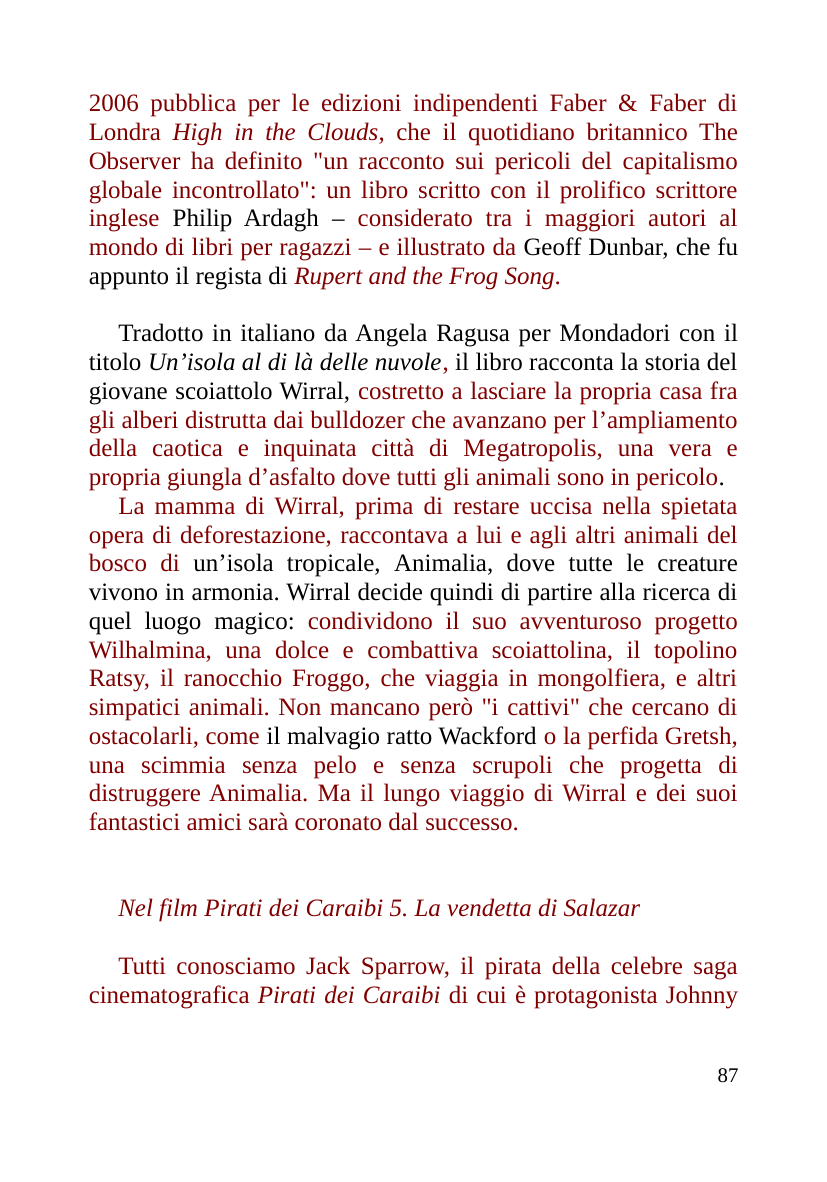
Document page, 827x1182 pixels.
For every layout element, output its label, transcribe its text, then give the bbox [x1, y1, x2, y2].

text Nel film Pirati dei Caraibi 5. La vendetta di Salazar [88, 893, 738, 922]
text 2006 pubblica per le edizioni indipendenti Faber & Faber di Londra High in the Clouds, che il quotidiano britannico The Observer ha definito "un racconto sui pericoli del capitalismo globale incontrollato": un libro scritto con il prolifico scrittore inglese Philip Ardagh – considerato tra i maggiori autori al mondo di libri per ragazzi – e illustrato da Geoff Dunbar, che fu appunto il regista di Rupert and the Frog Song. [88, 88, 738, 290]
text Tradotto in italiano da Angela Ragusa per Mondadori con il titolo Un’isola al di là delle nuvole, il libro racconta la storia del giovane scoiattolo Wirral, costretto a lasciare la propria casa fra gli alberi distrutta dai bulldozer che avanzano per l’ampliamento della caotica e inquinata città di Megatropolis, una vera e propria giungla d’asfalto dove tutti gli animali sono in pericolo. [88, 318, 738, 491]
text Tutti conosciamo Jack Sparrow, il pirata della celebre saga cinematografica Pirati dei Caraibi di cui è protagonista Johnny [88, 951, 738, 1008]
text La mamma di Wirral, prima di restare uccisa nella spietata opera di deforestazione, raccontava a lui e agli altri animali del bosco di un’isola tropicale, Animalia, dove tutte le creature vivono in armonia. Wirral decide quindi di partire alla ricerca di quel luogo magico: condividono il suo avventuroso progetto Wilhalmina, una dolce e combattiva scoiattolina, il topolino Ratsy, il ranocchio Froggo, che viaggia in mongolfiera, e altri simpatici animali. Non mancano però "i cattivi" che cercano di ostacolarli, come il malvagio ratto Wackford o la perfida Gretsh, una scimmia senza pelo e senza scrupoli che progetta di distruggere Animalia. Ma il lungo viaggio di Wirral e dei suoi fantastici amici sarà coronato dal successo. [88, 491, 738, 836]
